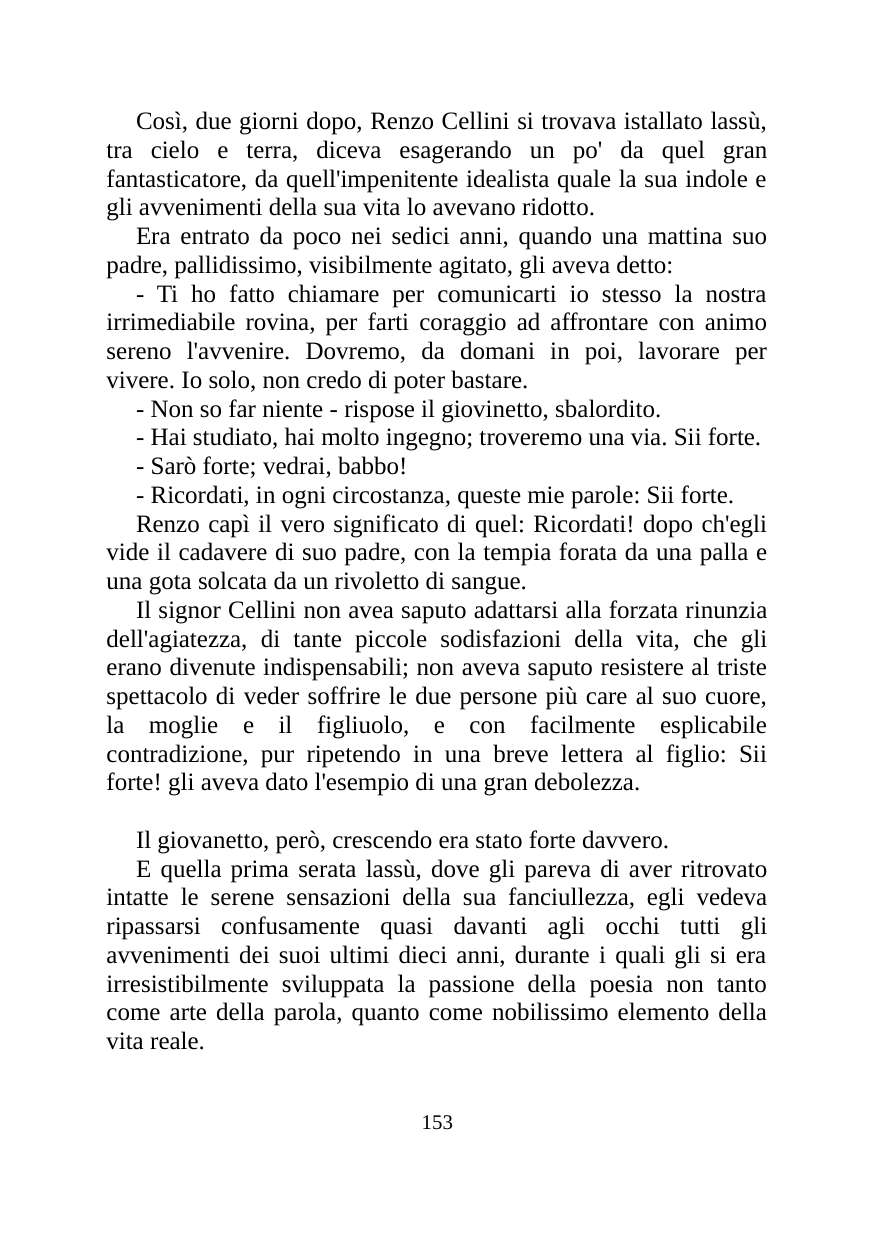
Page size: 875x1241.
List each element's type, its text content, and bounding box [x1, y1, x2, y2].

text - Sarò forte; vedrai, babbo! [106, 451, 768, 480]
text E quella prima serata lassù, dove gli pareva di aver ritrovato intatte le serene sensazioni della sua fanciullezza, egli vedeva ripassarsi confusamente quasi davanti agli occhi tutti gli avvenimenti dei suoi ultimi dieci anni, durante i quali gli si era irresistibilmente sviluppata la passione della poesia non tanto come arte della parola, quanto come nobilissimo elemento della vita reale. [106, 854, 768, 1055]
text Il giovanetto, però, crescendo era stato forte davvero. [106, 825, 768, 854]
text Era entrato da poco nei sedici anni, quando una mattina suo padre, pallidissimo, visibilmente agitato, gli aveva detto: [106, 221, 768, 279]
text Il signor Cellini non avea saputo adattarsi alla forzata rinunzia dell'agiatezza, di tante piccole sodisfazioni della vita, che gli erano divenute indispensabili; non aveva saputo resistere al triste spettacolo di veder soffrire le due persone più care al suo cuore, la moglie e il figliuolo, e con facilmente esplicabile contradizione, pur ripetendo in una breve lettera al figlio: Sii forte! gli aveva dato l'esempio di una gran debolezza. [106, 595, 768, 796]
text Così, due giorni dopo, Renzo Cellini si trovava istallato lassù, tra cielo e terra, diceva esagerando un po' da quel gran fantasticatore, da quell'impenitente idealista quale la sua indole e gli avvenimenti della sua vita lo avevano ridotto. [106, 106, 768, 221]
text Renzo capì il vero significato di quel: Ricordati! dopo ch'egli vide il cadavere di suo padre, con la tempia forata da una palla e una gota solcata da un rivoletto di sangue. [106, 509, 768, 595]
text - Hai studiato, hai molto ingegno; troveremo una via. Sii forte. [106, 422, 768, 451]
text - Non so far niente - rispose il giovinetto, sbalordito. [106, 394, 768, 422]
text - Ricordati, in ogni circostanza, queste mie parole: Sii forte. [106, 480, 768, 509]
text - Ti ho fatto chiamare per comunicarti io stesso la nostra irrimediabile rovina, per farti coraggio ad affrontare con animo sereno l'avvenire. Dovremo, da domani in poi, lavorare per vivere. Io solo, non credo di poter bastare. [106, 279, 768, 394]
